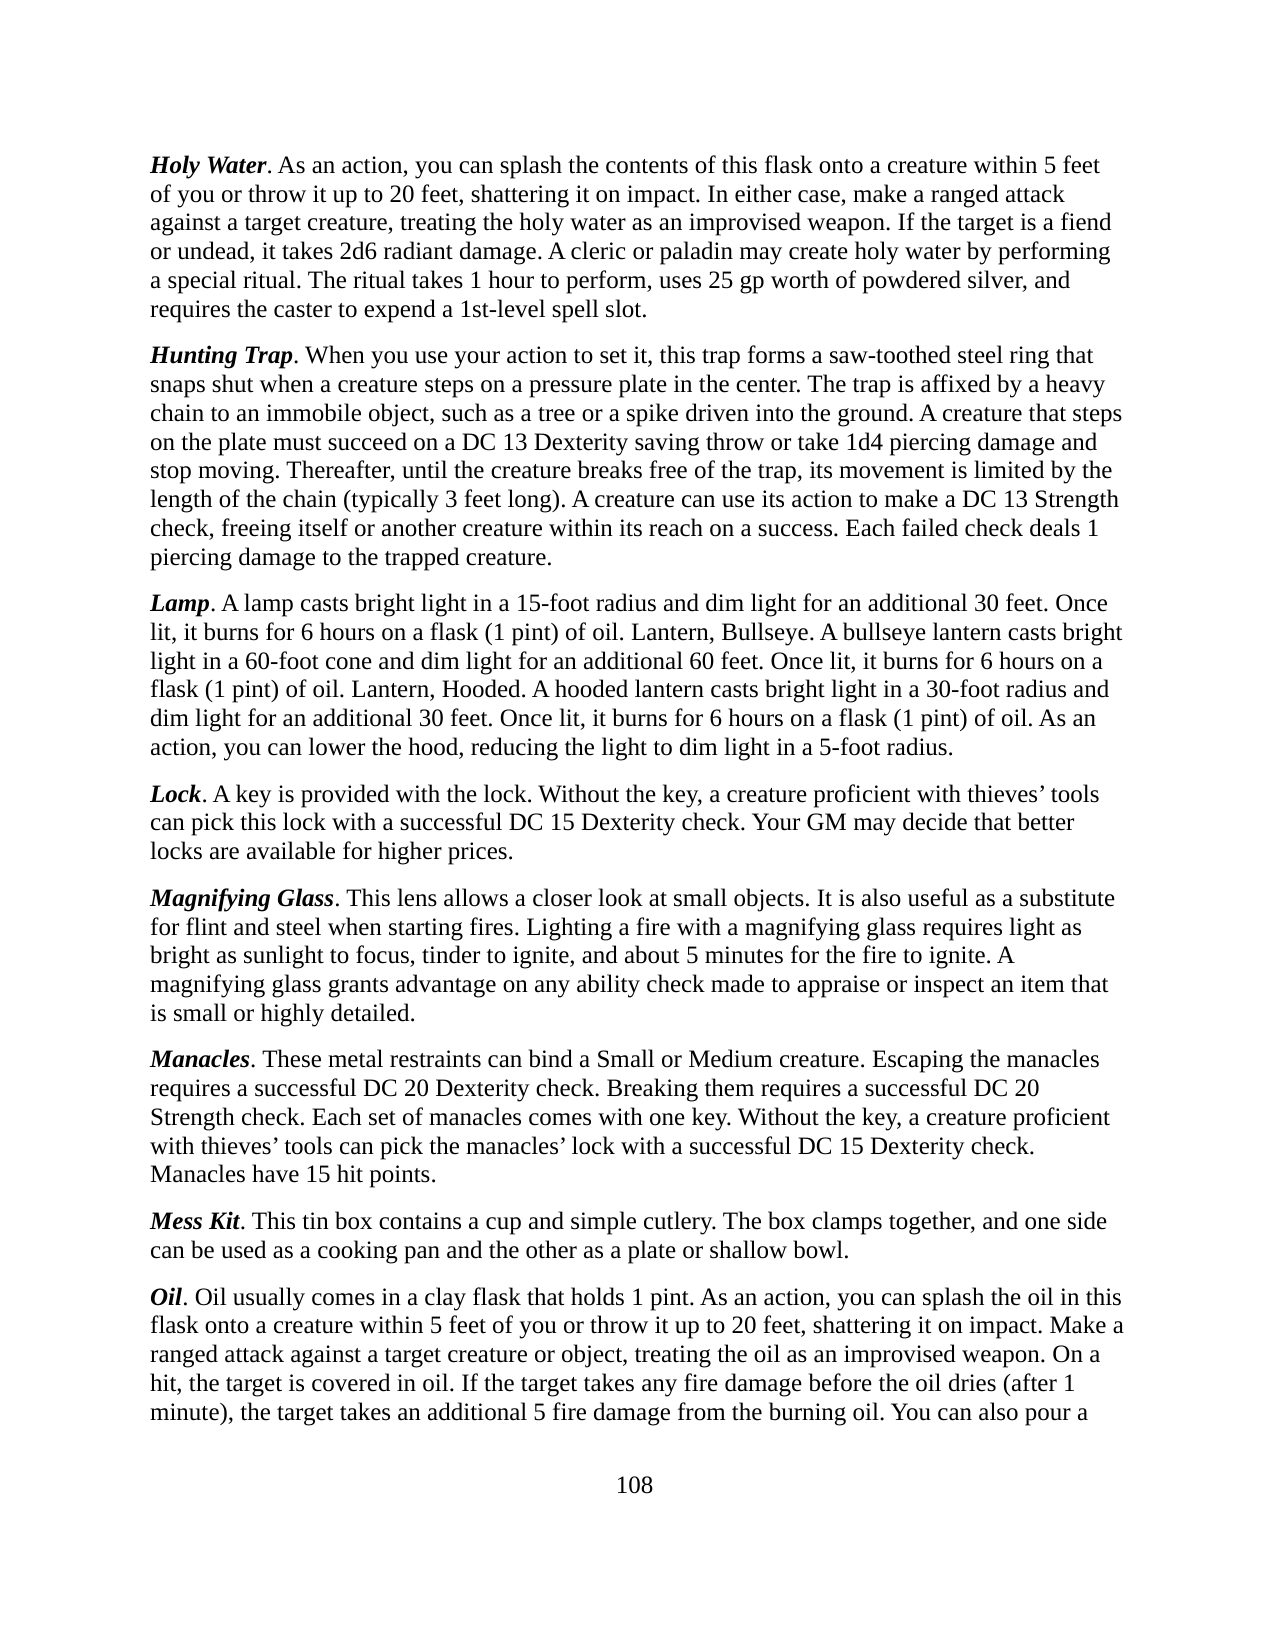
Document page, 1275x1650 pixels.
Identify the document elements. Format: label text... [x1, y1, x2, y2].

text Holy Water. As an action, you can splash the contents of this flask onto a creature within 5 feet of you or throw it up to 20 feet, shattering it on impact. In either case, make a ranged attack against a target creature, treating the holy water as an improvised weapon. If the target is a fiend or undead, it takes 2d6 radiant damage. A cleric or paladin may create holy water by performing a special ritual. The ritual takes 1 hour to perform, uses 25 gp worth of powdered silver, and requires the caster to expend a 1st-level spell slot. [150, 150, 1125, 322]
text Manacles. These metal restraints can bind a Small or Medium creature. Escaping the manacles requires a successful DC 20 Dexterity check. Breaking them requires a successful DC 20 Strength check. Each set of manacles comes with one key. Without the key, a creature proficient with thieves’ tools can pick the manacles’ lock with a successful DC 15 Dexterity check. Manacles have 15 hit points. [150, 1044, 1125, 1188]
text Magnifying Glass. This lens allows a closer look at small objects. It is also useful as a substitute for flint and steel when starting fires. Lighting a fire with a magnifying glass requires light as bright as sunlight to focus, tinder to ignite, and about 5 minutes for the fire to ignite. A magnifying glass grants advantage on any ability check made to appraise or inspect an item that is small or highly detailed. [150, 883, 1125, 1027]
text Oil. Oil usually comes in a clay flask that holds 1 pint. As an action, you can splash the oil in this flask onto a creature within 5 feet of you or throw it up to 20 feet, shattering it on impact. Make a ranged attack against a target creature or object, treating the oil as an improvised weapon. On a hit, the target is covered in oil. If the target takes any fire damage before the oil dries (after 1 minute), the target takes an additional 5 fire damage from the burning oil. You can also pour a [150, 1282, 1125, 1425]
text Mess Kit. This tin box contains a cup and simple cutlery. The box clamps together, and one side can be used as a cooking pan and the other as a plate or shallow bowl. [150, 1206, 1125, 1264]
text Lock. A key is provided with the lock. Without the key, a creature proficient with thieves’ tools can pick this lock with a successful DC 15 Dexterity check. Your GM may decide that better locks are available for higher prices. [150, 779, 1125, 865]
text Hunting Trap. When you use your action to set it, this trap forms a saw-toothed steel ring that snaps shut when a creature steps on a pressure plate in the center. The trap is affixed by a heavy chain to an immobile object, such as a tree or a spike driven into the ground. A creature that steps on the plate must succeed on a DC 13 Dexterity saving throw or take 1d4 piercing damage and stop moving. Thereafter, until the creature breaks free of the trap, its movement is limited by the length of the chain (typically 3 feet long). A creature can use its action to make a DC 13 Strength check, freeing itself or another creature within its reach on a success. Each failed check deals 1 piercing damage to the trapped creature. [150, 340, 1125, 570]
text Lamp. A lamp casts bright light in a 15-foot radius and dim light for an additional 30 feet. Once lit, it burns for 6 hours on a flask (1 pint) of oil. Lantern, Bullseye. A bullseye lantern casts bright light in a 60-foot cone and dim light for an additional 60 feet. Once lit, it burns for 6 hours on a flask (1 pint) of oil. Lantern, Hooded. A hooded lantern casts bright light in a 30-foot radius and dim light for an additional 30 feet. Once lit, it burns for 6 hours on a flask (1 pint) of oil. As an action, you can lower the hood, reducing the light to dim light in a 5-foot radius. [150, 588, 1125, 761]
